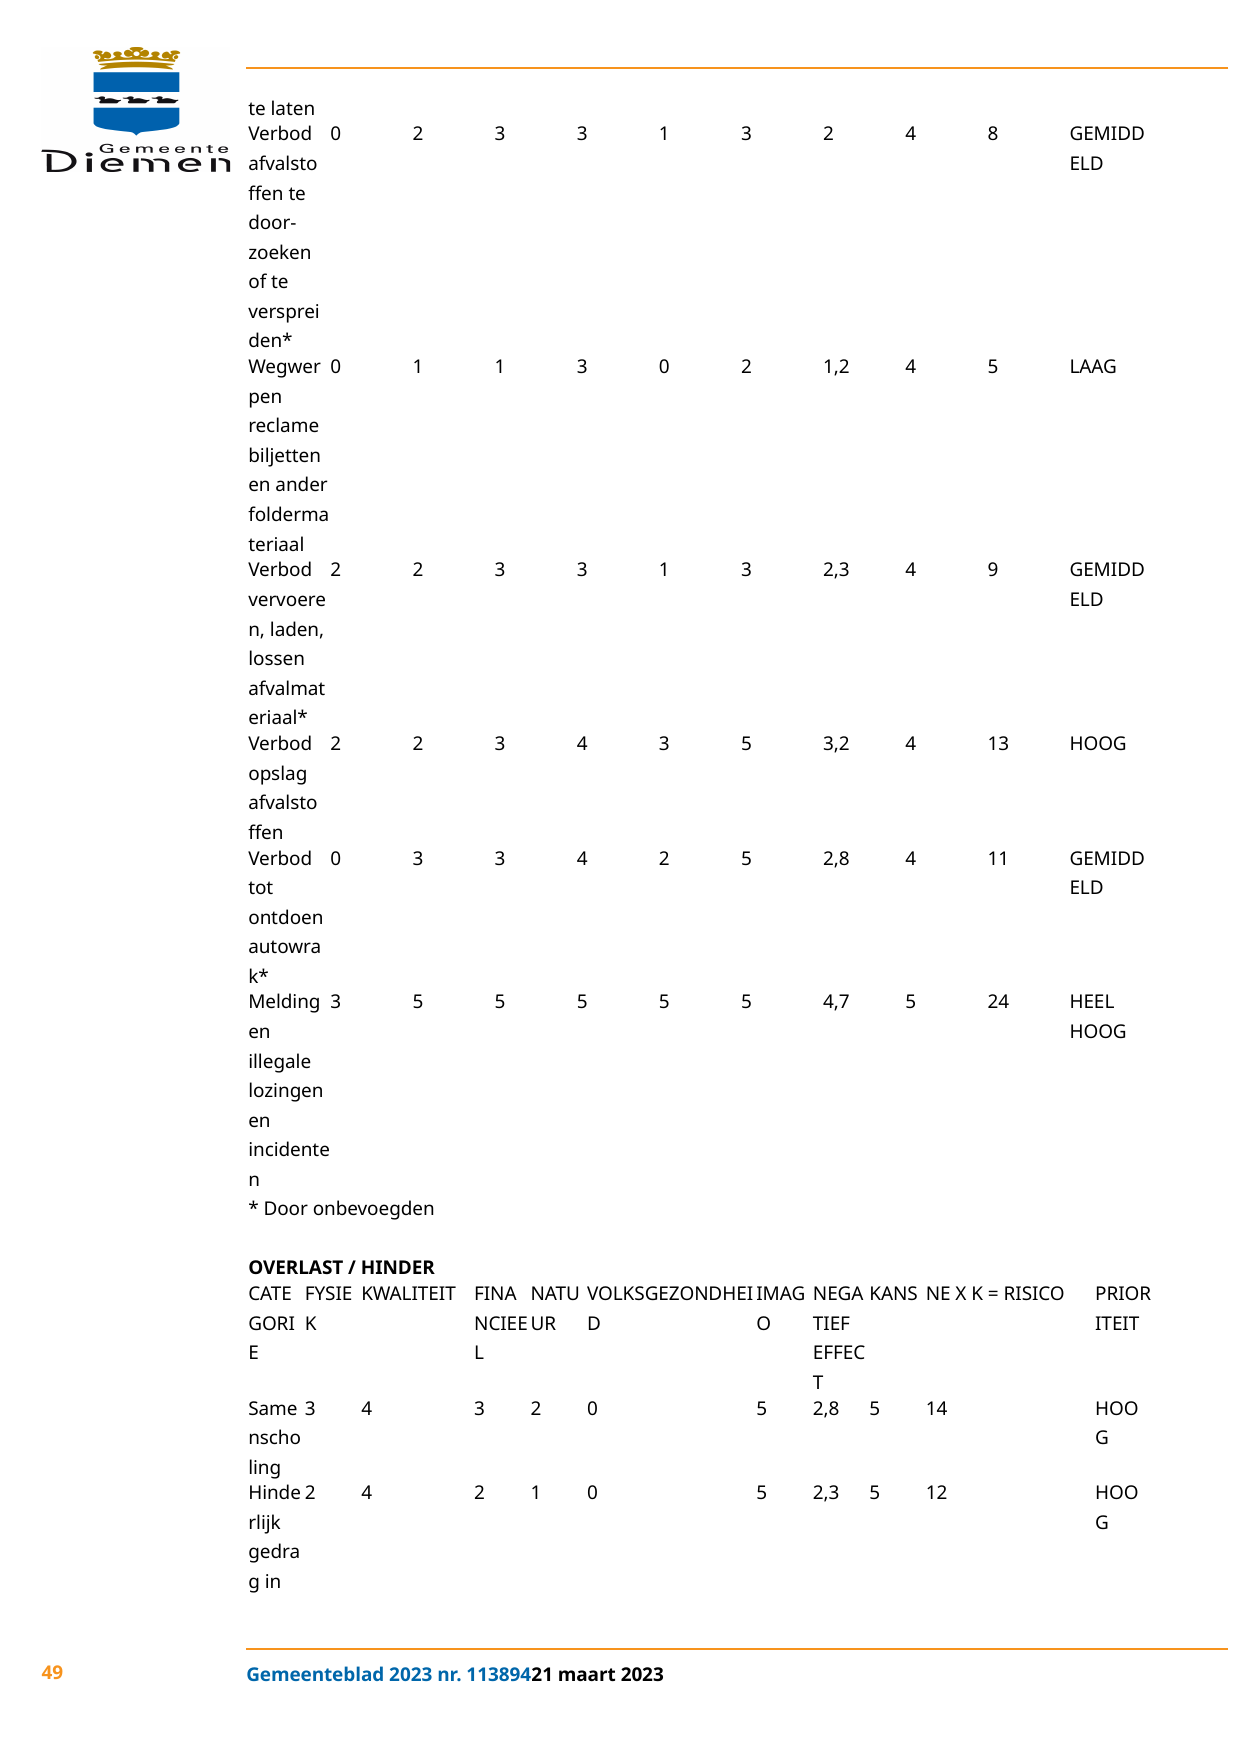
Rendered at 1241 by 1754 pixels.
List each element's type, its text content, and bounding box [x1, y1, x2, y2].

table_cell HOOG [1069, 730, 1152, 845]
table_cell Meldingen illegale lozingen en incidenten [248, 989, 330, 1192]
table_cell LAAG [1069, 353, 1152, 557]
table_cell 9 [987, 557, 1069, 730]
picture [41, 47, 231, 172]
table_cell 5 [756, 1480, 813, 1594]
table_cell 5 [869, 1395, 926, 1479]
table_cell KANS [869, 1280, 926, 1395]
table_cell 4 [905, 353, 987, 557]
table_cell 3 [741, 121, 823, 353]
table_cell 4 [577, 845, 659, 989]
table_cell Verbod tot ontdoen autowrak* [248, 845, 330, 989]
table_cell 5 [905, 989, 987, 1192]
table_cell te laten [248, 95, 330, 121]
table_cell 8 [987, 121, 1069, 353]
table_cell Wegwerpen reclamebiljetten en ander foldermateriaal [248, 353, 330, 557]
table_cell [905, 95, 987, 121]
table_cell 5 [756, 1395, 813, 1479]
table_cell 1 [494, 353, 577, 557]
table_cell 3 [412, 845, 494, 989]
table_cell 2 [412, 557, 494, 730]
table_cell 0 [330, 845, 412, 989]
table_cell 11 [987, 845, 1069, 989]
table_cell IMAGO [756, 1280, 813, 1395]
table_cell [1069, 95, 1152, 121]
table_cell 4,7 [823, 989, 905, 1192]
table_cell 3 [494, 845, 577, 989]
table_cell 2 [530, 1395, 587, 1479]
table_cell 5 [412, 989, 494, 1192]
table_cell 3 [577, 121, 659, 353]
table_cell HOOG [1095, 1480, 1152, 1594]
table_cell GEMIDDELD [1069, 557, 1152, 730]
table_cell 3 [494, 557, 577, 730]
table_cell 2 [330, 557, 412, 730]
table_cell 2,3 [823, 557, 905, 730]
table_cell VOLKSGEZONDHEID [587, 1280, 756, 1395]
table_cell 4 [905, 121, 987, 353]
table_cell 3 [330, 989, 412, 1192]
table_cell HEEL HOOG [1069, 989, 1152, 1192]
table_cell 3 [577, 353, 659, 557]
table_cell 0 [587, 1395, 756, 1479]
table_cell 12 [926, 1480, 1095, 1594]
table_cell Hinderlijk gedrag in [248, 1480, 304, 1594]
table_header OVERLAST / HINDER [248, 1255, 1152, 1280]
table_cell 0 [659, 353, 741, 557]
text * Door onbevoegden [248, 1195, 1152, 1221]
table_cell 1 [412, 353, 494, 557]
table_cell [577, 95, 659, 121]
table_cell [659, 95, 741, 121]
table_cell 1 [659, 121, 741, 353]
table_cell 1 [659, 557, 741, 730]
table_cell 1 [530, 1480, 587, 1594]
table_cell FINANCIEEL [474, 1280, 530, 1395]
table_cell 3 [474, 1395, 530, 1479]
table_cell 2 [412, 730, 494, 845]
table_cell KWALITEIT [361, 1280, 474, 1395]
table_cell 5 [741, 989, 823, 1192]
table_cell Verbod afvalstoffen te door-zoeken of te verspreiden* [248, 121, 330, 353]
table_cell 3 [741, 557, 823, 730]
table_cell 0 [330, 121, 412, 353]
table_cell 13 [987, 730, 1069, 845]
table_cell 3 [305, 1395, 361, 1479]
table_cell 4 [361, 1480, 474, 1594]
table_cell 2 [305, 1480, 361, 1594]
table_cell 0 [587, 1480, 756, 1594]
table_cell 2,8 [813, 1395, 869, 1479]
table_cell NEGATIEF EFFECT [813, 1280, 869, 1395]
table_cell 5 [987, 353, 1069, 557]
table_cell 4 [577, 730, 659, 845]
table_cell [330, 95, 412, 121]
table_cell 3 [577, 557, 659, 730]
table_cell CATEGORIE [248, 1280, 304, 1395]
table_cell Verbod opslag afvalstoffen [248, 730, 330, 845]
table_cell 2 [823, 121, 905, 353]
table_cell 14 [926, 1395, 1095, 1479]
table_cell 4 [361, 1395, 474, 1479]
table_cell NE X K = RISICO [926, 1280, 1095, 1395]
table_cell 4 [905, 557, 987, 730]
table_cell Samenscholing [248, 1395, 304, 1479]
table_cell 5 [577, 989, 659, 1192]
table_cell FYSIEK [305, 1280, 361, 1395]
table_cell PRIORITEIT [1095, 1280, 1152, 1395]
table_cell 5 [659, 989, 741, 1192]
table_cell GEMIDDELD [1069, 121, 1152, 353]
table_cell 2 [412, 121, 494, 353]
table_cell 2,8 [823, 845, 905, 989]
table_cell 4 [905, 730, 987, 845]
table_cell 3 [659, 730, 741, 845]
table_cell 4 [905, 845, 987, 989]
table_cell 24 [987, 989, 1069, 1192]
table_cell 5 [741, 730, 823, 845]
table_cell 2 [474, 1480, 530, 1594]
table_cell 2 [659, 845, 741, 989]
table_cell 1,2 [823, 353, 905, 557]
table_cell HOOG [1095, 1395, 1152, 1479]
table_cell 2 [330, 730, 412, 845]
table_cell [823, 95, 905, 121]
table_cell 5 [869, 1480, 926, 1594]
table_cell [494, 95, 577, 121]
table_cell Verbod vervoeren, laden, lossen afvalmateriaal* [248, 557, 330, 730]
table_cell 5 [741, 845, 823, 989]
table_cell [412, 95, 494, 121]
table_cell 0 [330, 353, 412, 557]
table_cell 5 [494, 989, 577, 1192]
table_cell NATUUR [530, 1280, 587, 1395]
table_cell 3 [494, 121, 577, 353]
table_cell 2,3 [813, 1480, 869, 1594]
table_cell [987, 95, 1069, 121]
table_cell [741, 95, 823, 121]
table_cell GEMIDDELD [1069, 845, 1152, 989]
table_cell 3 [494, 730, 577, 845]
table_cell 2 [741, 353, 823, 557]
table_cell 3,2 [823, 730, 905, 845]
